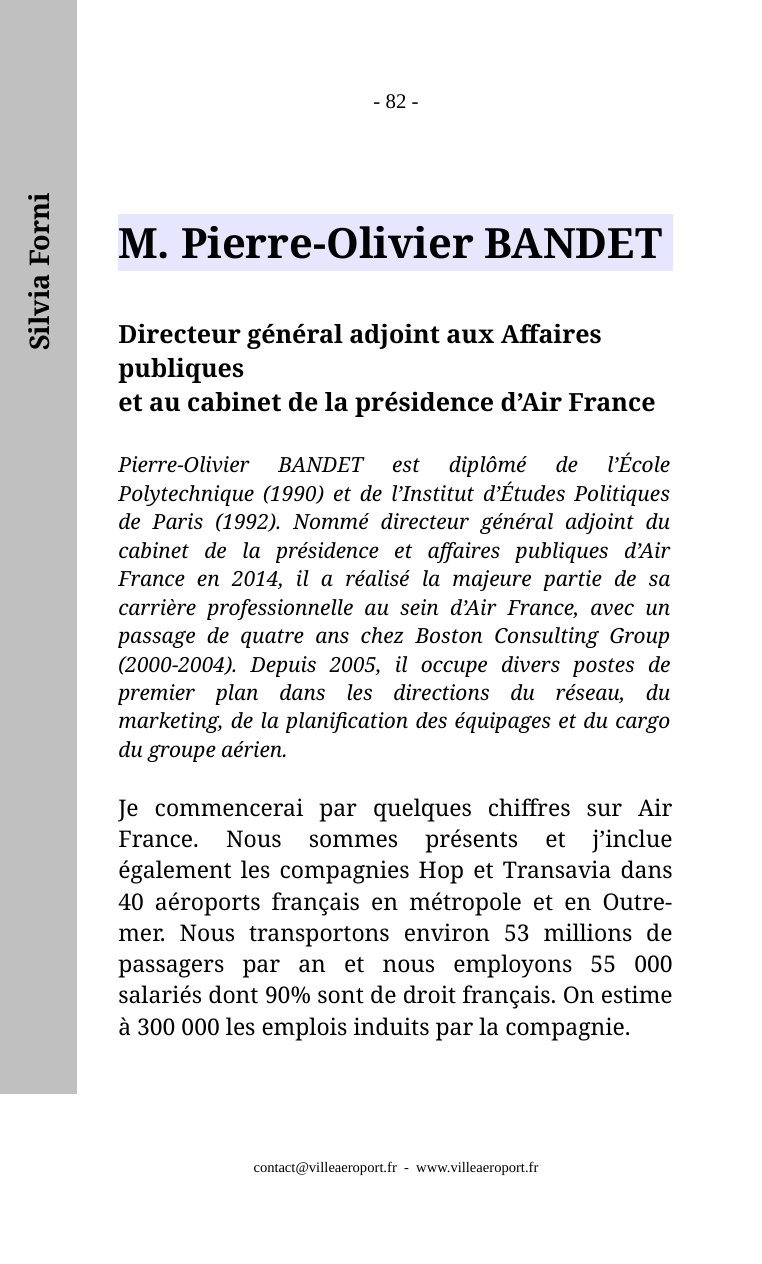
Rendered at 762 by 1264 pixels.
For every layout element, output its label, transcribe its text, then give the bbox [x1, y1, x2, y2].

text et au cabinet de la présidence d’Air France [118, 384, 673, 419]
text Directeur général adjoint aux Affaires publiques [118, 316, 673, 384]
text Je commencerai par quelques chiffres sur Air France. Nous sommes présents et j’inclue également les compagnies Hop et Transavia dans 40 aéroports français en métropole et en Outre-mer. Nous transportons environ 53 millions de passagers par an et nous employons 55 000 salariés dont 90% sont de droit français. On estime à 300 000 les emplois induits par la compagnie. [118, 792, 673, 1042]
text Pierre-Olivier BANDET est diplômé de l’École Polytechnique (1990) et de l’Institut d’Études Politiques de Paris (1992). Nommé directeur général adjoint du cabinet de la présidence et affaires publiques d’Air France en 2014, il a réalisé la majeure partie de sa carrière professionnelle au sein d’Air France, avec un passage de quatre ans chez Boston Consulting Group (2000-2004). Depuis 2005, il occupe divers postes de premier plan dans les directions du réseau, du marketing, de la planification des équipages et du cargo du groupe aérien. [118, 451, 673, 763]
text Silvia Forni [0, 187, 77, 351]
text M. Pierre-Olivier BANDET [118, 214, 673, 271]
